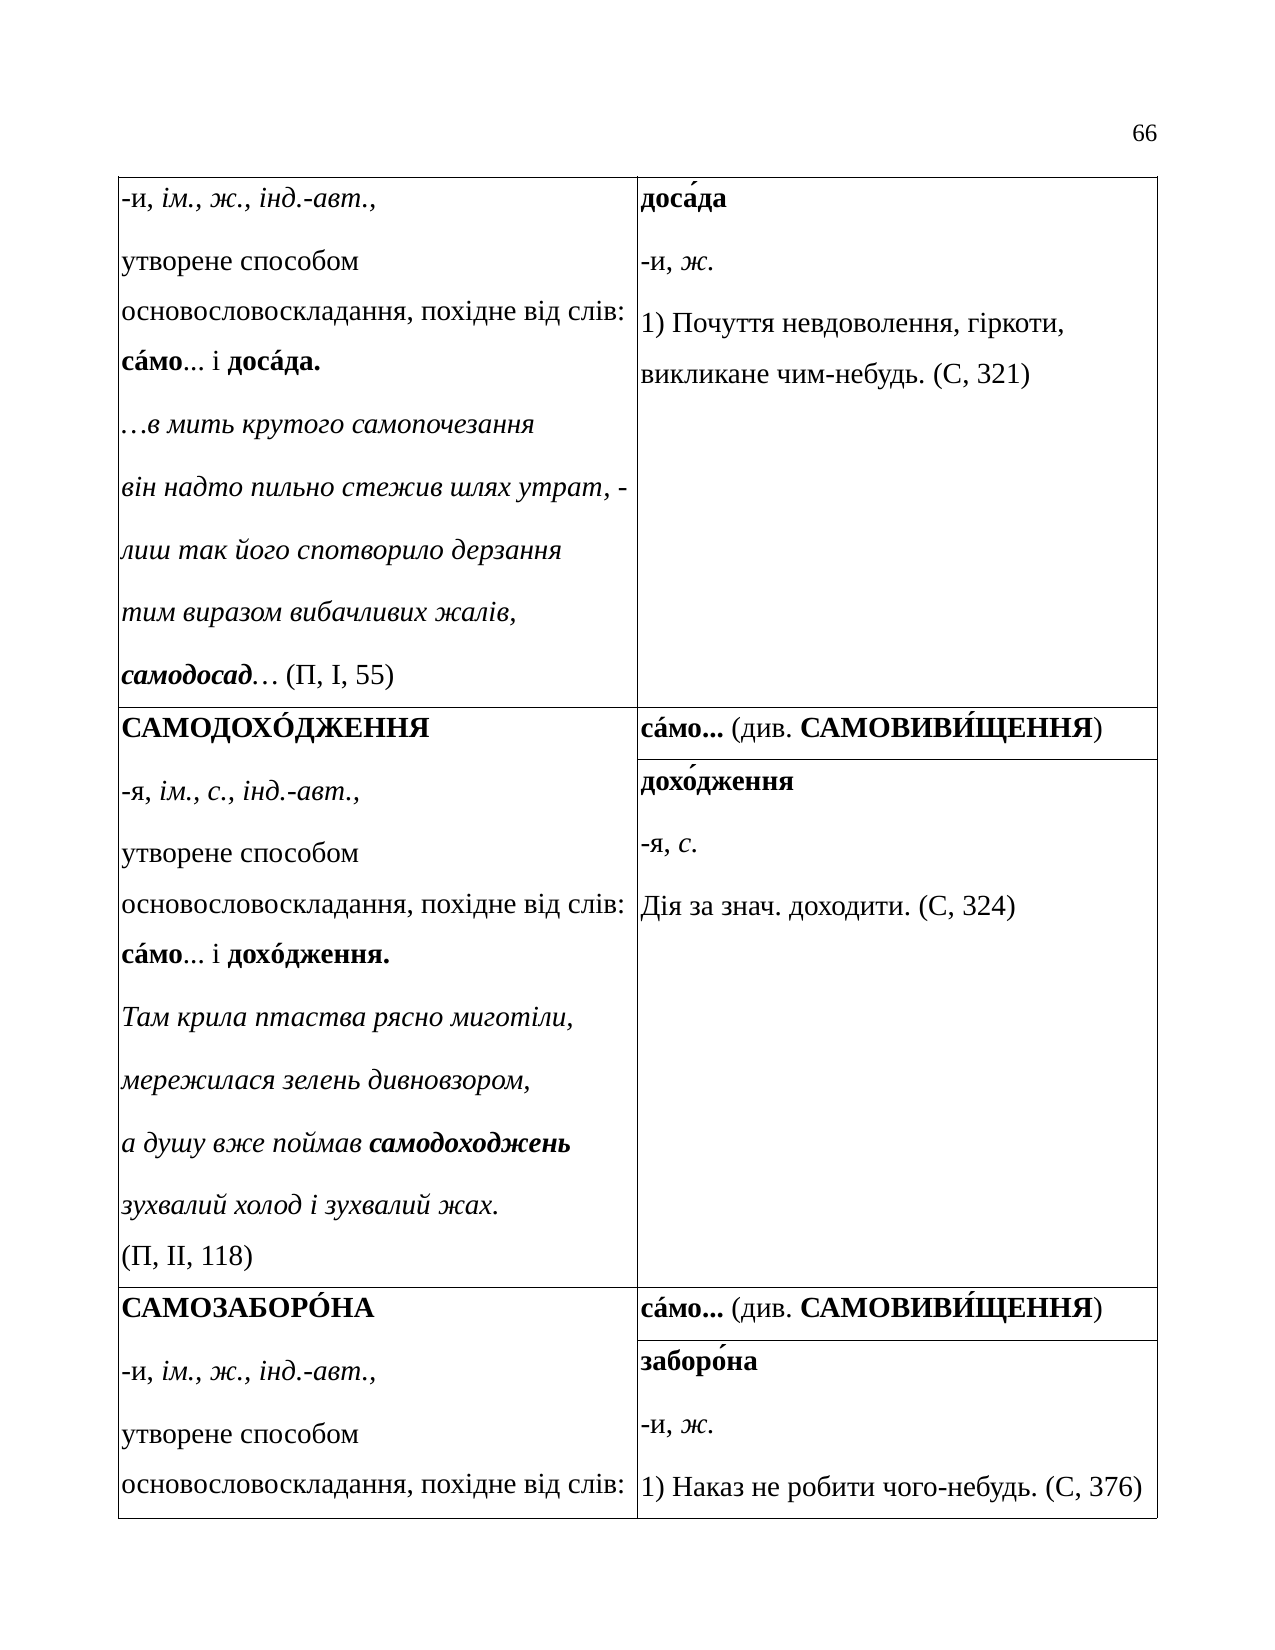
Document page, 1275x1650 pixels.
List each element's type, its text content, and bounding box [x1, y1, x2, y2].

table_cell сáмо... (див. САМОВИВИ́ЩЕННЯ) [638, 1288, 1157, 1339]
table_cell САМОЗАБОРÓНА -и, ім., ж., інд.-авт., утворене способом основословоскладання, похідне від слів: [119, 1288, 637, 1518]
table_cell -и, ім., ж., інд.-авт., утворене способом основословоскладання, похідне від слів: сáмо... і досáда. …в мить крутого самопочезання він надто пильно стежив шлях утрат, - лиш так його спотворило дерзання тим виразом вибачливих жалів, самодосад… (П, І, 55) [119, 178, 637, 706]
table_cell заборо́на -и, ж. 1) Наказ не робити чого-небудь. (С, 376) [638, 1341, 1157, 1518]
table_cell дохо́дження -я, с. Дія за знач. доходити. (С, 324) [638, 760, 1157, 1287]
table_cell доса́да -и, ж. 1) Почуття невдоволення, гіркоти, викликане чим-небудь. (С, 321) [638, 178, 1157, 706]
table_cell САМОДОХÓДЖЕННЯ -я, ім., с., інд.-авт., утворене способом основословоскладання, похідне від слів: сáмо... і дохóдження. Там крила птаства рясно миготіли, мережилася зелень дивновзором, а душу вже поймав самодоходжень зухвалий холод і зухвалий жах. (П, ІІ, 118) [119, 708, 637, 1287]
table_cell сáмо... (див. САМОВИВИ́ЩЕННЯ) [638, 708, 1157, 759]
